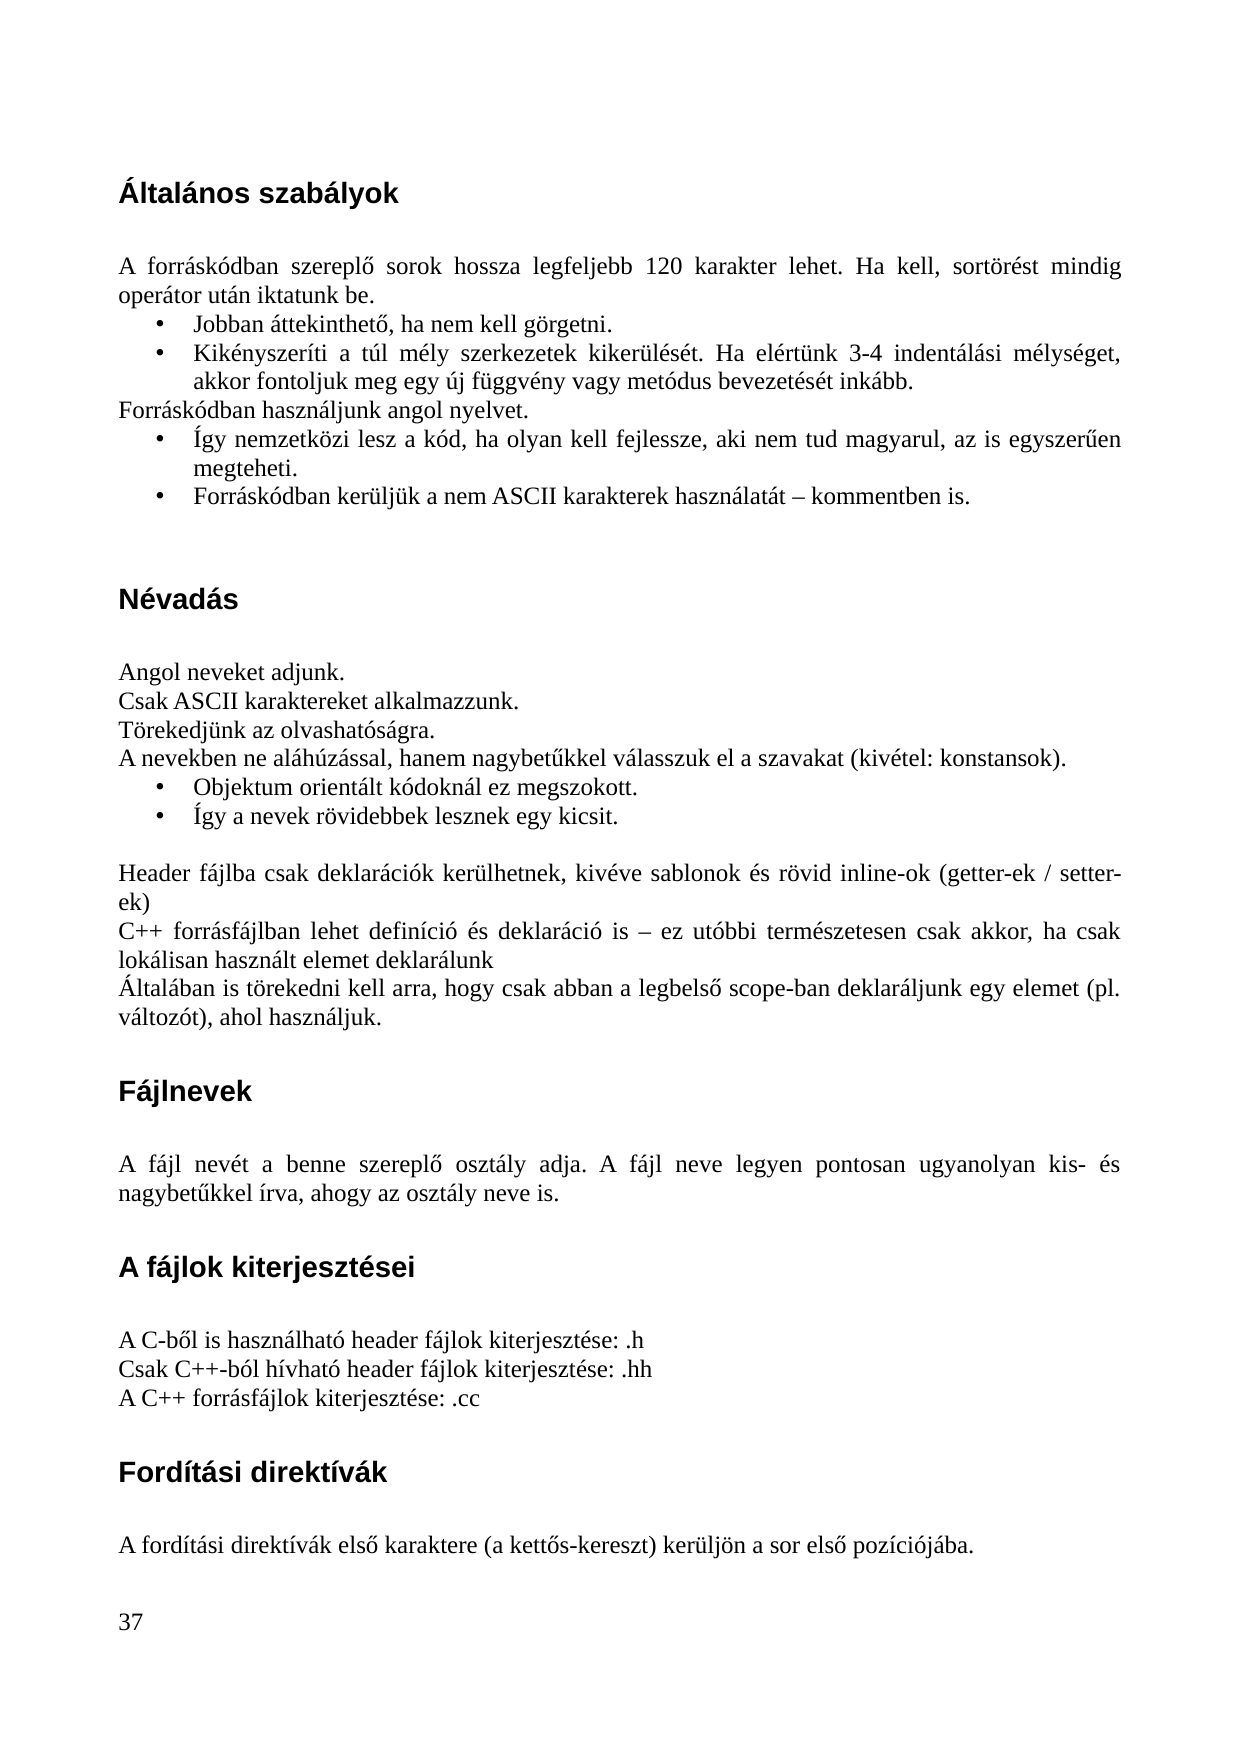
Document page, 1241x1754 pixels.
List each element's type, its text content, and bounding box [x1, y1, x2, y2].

text Header fájlba csak deklarációk kerülhetnek, kivéve sablonok és rövid inline-ok (getter-ek / setter-ek) [118, 858, 1122, 916]
list Így nemzetközi lesz a kód, ha olyan kell fejlessze, aki nem tud magyarul, az is egyszerűen megteheti. [156, 424, 1122, 481]
text Csak C++-ból hívható header fájlok kiterjesztése: .hh [118, 1354, 1122, 1383]
subtitle Névadás [118, 582, 1122, 616]
text A fájl nevét a benne szereplő osztály adja. A fájl neve legyen pontosan ugyanolyan kis- és nagybetűkkel írva, ahogy az osztály neve is. [118, 1149, 1122, 1207]
text Forráskódban használjunk angol nyelvet. [118, 395, 1122, 424]
text Angol neveket adjunk. [118, 657, 1122, 686]
text C++ forrásfájlban lehet definíció és deklaráció is – ez utóbbi természetesen csak akkor, ha csak lokálisan használt elemet deklarálunk [118, 916, 1122, 973]
subtitle Általános szabályok [118, 176, 1122, 210]
subtitle A fájlok kiterjesztései [118, 1250, 1122, 1284]
text Általában is törekedni kell arra, hogy csak abban a legbelső scope-ban deklaráljunk egy elemet (pl. változót), ahol használjuk. [118, 973, 1122, 1031]
list Kikényszeríti a túl mély szerkezetek kikerülését. Ha elértünk 3-4 indentálási mélységet, akkor fontoljuk meg egy új függvény vagy metódus bevezetését inkább. [156, 338, 1122, 395]
text A forráskódban szereplő sorok hossza legfeljebb 120 karakter lehet. Ha kell, sortörést mindig operátor után iktatunk be. [118, 251, 1122, 309]
text Csak ASCII karaktereket alkalmazzunk. [118, 686, 1122, 715]
subtitle Fordítási direktívák [118, 1455, 1122, 1488]
text A C++ forrásfájlok kiterjesztése: .cc [118, 1383, 1122, 1411]
text A nevekben ne aláhúzással, hanem nagybetűkkel válasszuk el a szavakat (kivétel: konstansok). [118, 743, 1122, 772]
list Forráskódban kerüljük a nem ASCII karakterek használatát – kommentben is. [156, 481, 1122, 510]
text A C-ből is használható header fájlok kiterjesztése: .h [118, 1325, 1122, 1354]
list Jobban áttekinthető, ha nem kell görgetni. [156, 309, 1122, 338]
list Így a nevek rövidebbek lesznek egy kicsit. [156, 801, 1122, 830]
text A fordítási direktívák első karaktere (a kettős-kereszt) kerüljön a sor első pozíciójába. [118, 1530, 1122, 1558]
subtitle Fájlnevek [118, 1074, 1122, 1108]
text Törekedjünk az olvashatóságra. [118, 715, 1122, 743]
list Objektum orientált kódoknál ez megszokott. [156, 772, 1122, 801]
